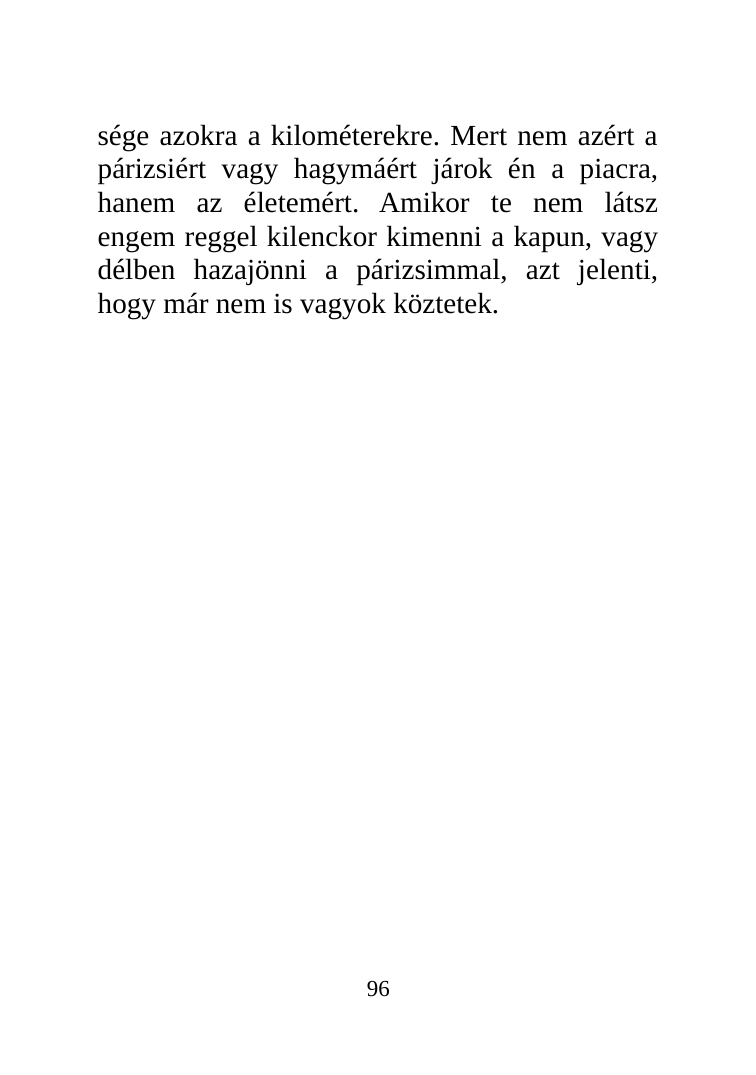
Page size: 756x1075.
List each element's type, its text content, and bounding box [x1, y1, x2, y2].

text sége azokra a kilométerekre. Mert nem azért a párizsiért vagy hagymáért járok én a piacra, hanem az életemért. Amikor te nem látsz engem reggel kilenckor kimenni a kapun, vagy délben hazajönni a párizsimmal, azt jelenti, hogy már nem is vagyok köztetek. [97, 118, 658, 319]
